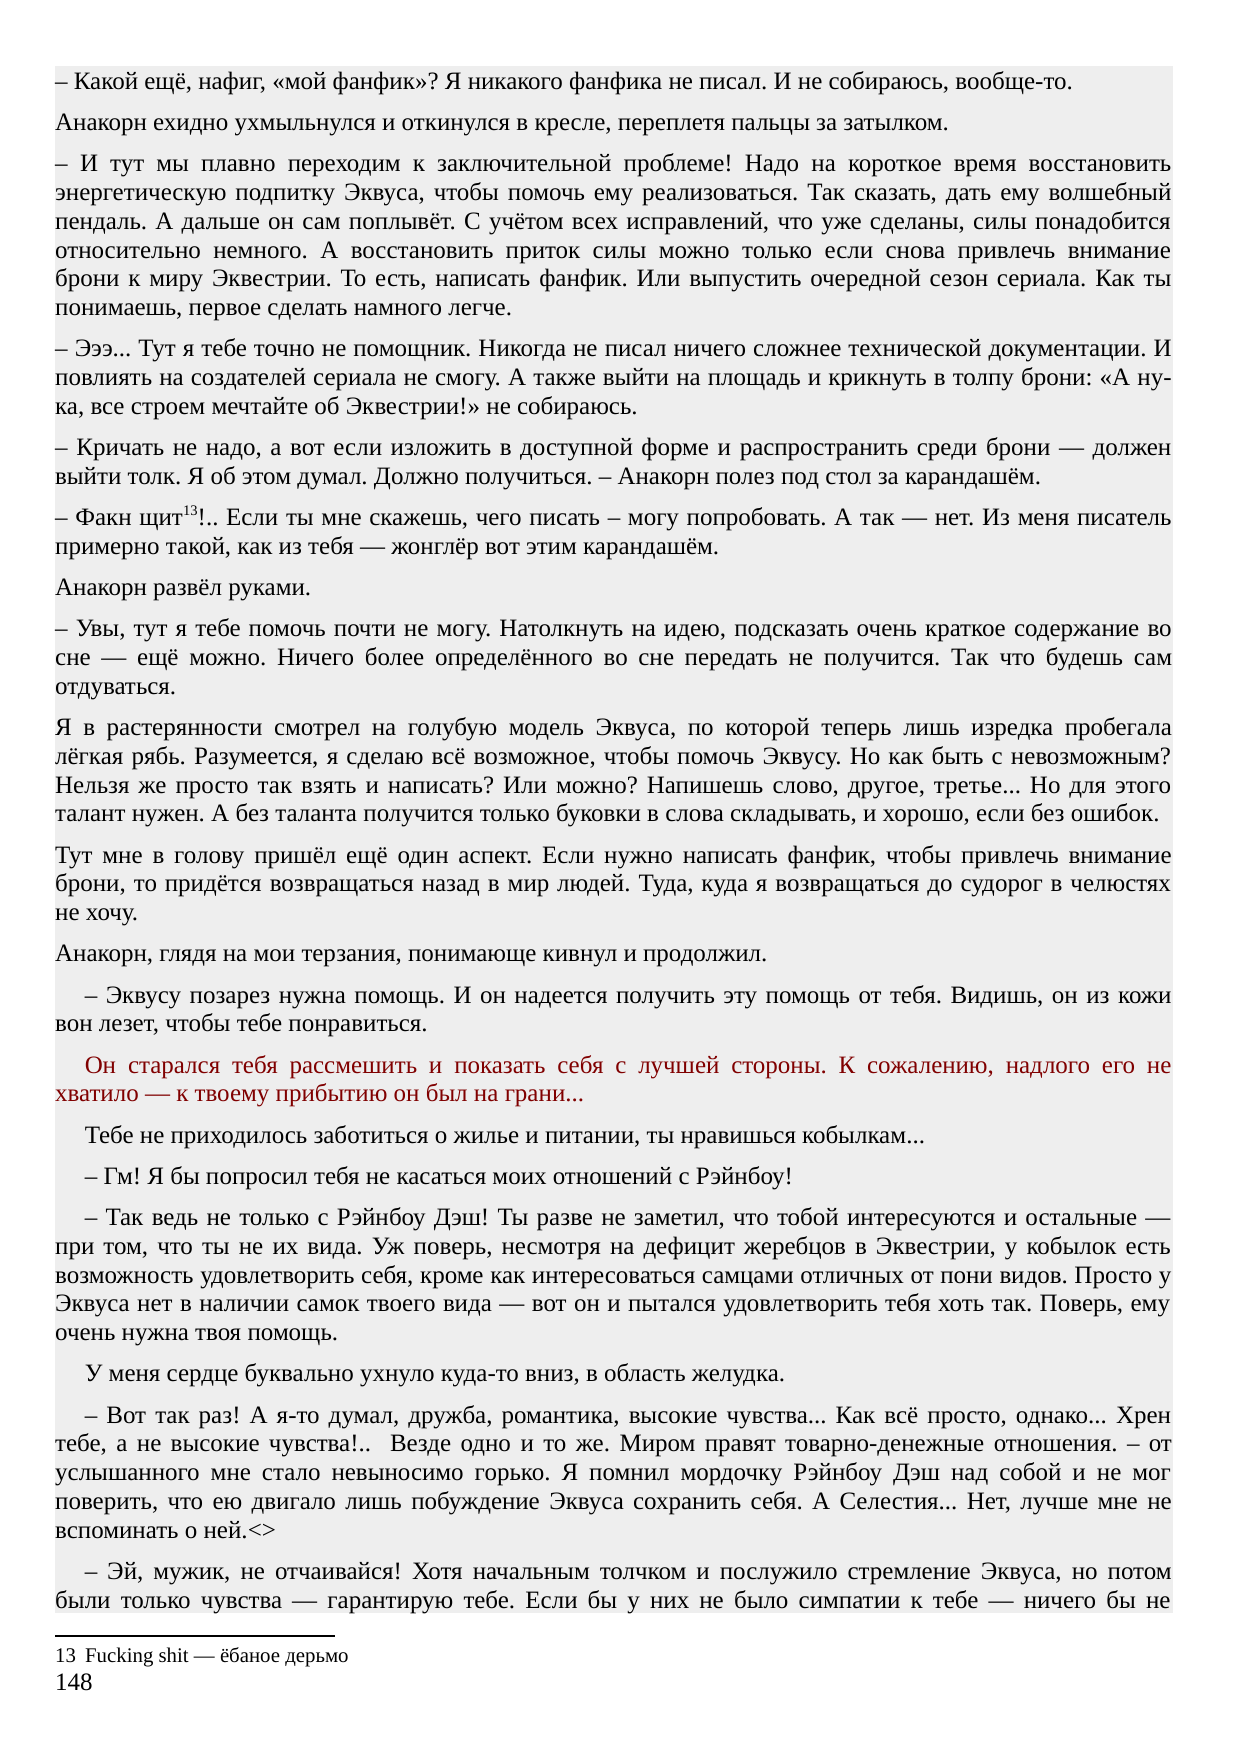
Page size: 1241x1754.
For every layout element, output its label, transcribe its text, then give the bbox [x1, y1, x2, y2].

text – Эй, мужик, не отчаивайся! Хотя начальным толчком и послужило стремление Эквуса, но потом были только чувства — гарантирую тебе. Если бы у них не было симпатии к тебе — ничего бы не [55, 1556, 1173, 1613]
text Тут мне в голову пришёл ещё один аспект. Если нужно написать фанфик, чтобы привлечь внимание брони, то придётся возвращаться назад в мир людей. Туда, куда я возвращаться до судорог в челюстях не хочу. [55, 840, 1173, 926]
text Он старался тебя рассмешить и показать себя с лучшей стороны. К сожалению, надлого его не хватило — к твоему прибытию он был на грани... [55, 1050, 1173, 1107]
text – Кричать не надо, а вот если изложить в доступной форме и распространить среди брони — должен выйти толк. Я об этом думал. Должно получиться. – Анакорн полез под стол за карандашём. [55, 432, 1173, 490]
text Fucking shit — ёбаное дерьмо [55, 1642, 1173, 1667]
text – Эээ... Тут я тебе точно не помощник. Никогда не писал ничего сложнее технической документации. И повлиять на создателей сериала не смогу. А также выйти на площадь и крикнуть в толпу брони: «А ну-ка, все строем мечтайте об Эквестрии!» не собираюсь. [55, 333, 1173, 420]
text – Увы, тут я тебе помочь почти не могу. Натолкнуть на идею, подсказать очень краткое содержание во сне — ещё можно. Ничего более определённого во сне передать не получится. Так что будешь сам отдуваться. [55, 613, 1173, 700]
text Анакорн, глядя на мои терзания, понимающе кивнул и продолжил. [55, 938, 1173, 967]
text Тебе не приходилось заботиться о жилье и питании, ты нравишься кобылкам... [55, 1120, 1173, 1148]
text Анакорн ехидно ухмыльнулся и откинулся в кресле, переплетя пальцы за затылком. [55, 107, 1173, 136]
text – Эквусу позарез нужна помощь. И он надеется получить эту помощь от тебя. Видишь, он из кожи вон лезет, чтобы тебе понравиться. [55, 980, 1173, 1037]
text – Факн щит!.. Если ты мне скажешь, чего писать – могу попробовать. А так — нет. Из меня писатель примерно такой, как из тебя — жонглёр вот этим карандашём. [55, 502, 1173, 560]
text – Так ведь не только с Рэйнбоу Дэш! Ты разве не заметил, что тобой интересуются и остальные — при том, что ты не их вида. Уж поверь, несмотря на дефицит жеребцов в Эквестрии, у кобылок есть возможность удовлетворить себя, кроме как интересоваться самцами отличных от пони видов. Просто у Эквуса нет в наличии самок твоего вида — вот он и пытался удовлетворить тебя хоть так. Поверь, ему очень нужна твоя помощь. [55, 1202, 1173, 1346]
text – Какой ещё, нафиг, «мой фанфик»? Я никакого фанфика не писал. И не собираюсь, вообще-то. [55, 66, 1173, 95]
text Анакорн развёл руками. [55, 572, 1173, 601]
text – Гм! Я бы попросил тебя не касаться моих отношений с Рэйнбоу! [55, 1161, 1173, 1190]
text – И тут мы плавно переходим к заключительной проблеме! Надо на короткое время восстановить энергетическую подпитку Эквуса, чтобы помочь ему реализоваться. Так сказать, дать ему волшебный пендаль. А дальше он сам поплывёт. С учётом всех исправлений, что уже сделаны, силы понадобится относительно немного. А восстановить приток силы можно только если снова привлечь внимание брони к миру Эквестрии. То есть, написать фанфик. Или выпустить очередной сезон сериала. Как ты понимаешь, первое сделать намного легче. [55, 148, 1173, 321]
text Я в растерянности смотрел на голубую модель Эквуса, по которой теперь лишь изредка пробегала лёгкая рябь. Разумеется, я сделаю всё возможное, чтобы помочь Эквусу. Но как быть с невозможным? Нельзя же просто так взять и написать? Или можно? Напишешь слово, другое, третье... Но для этого талант нужен. А без таланта получится только буковки в слова складывать, и хорошо, если без ошибок. [55, 712, 1173, 827]
text У меня сердце буквально ухнуло куда-то вниз, в область желудка. [55, 1358, 1173, 1387]
text – Вот так раз! А я-то думал, дружба, романтика, высокие чувства... Как всё просто, однако... Хрен тебе, а не высокие чувства!.. Везде одно и то же. Миром правят товарно-денежные отношения. – от услышанного мне стало невыносимо горько. Я помнил мордочку Рэйнбоу Дэш над собой и не мог поверить, что ею двигало лишь побуждение Эквуса сохранить себя. А Селестия... Нет, лучше мне не вспоминать о ней.<> [55, 1400, 1173, 1543]
